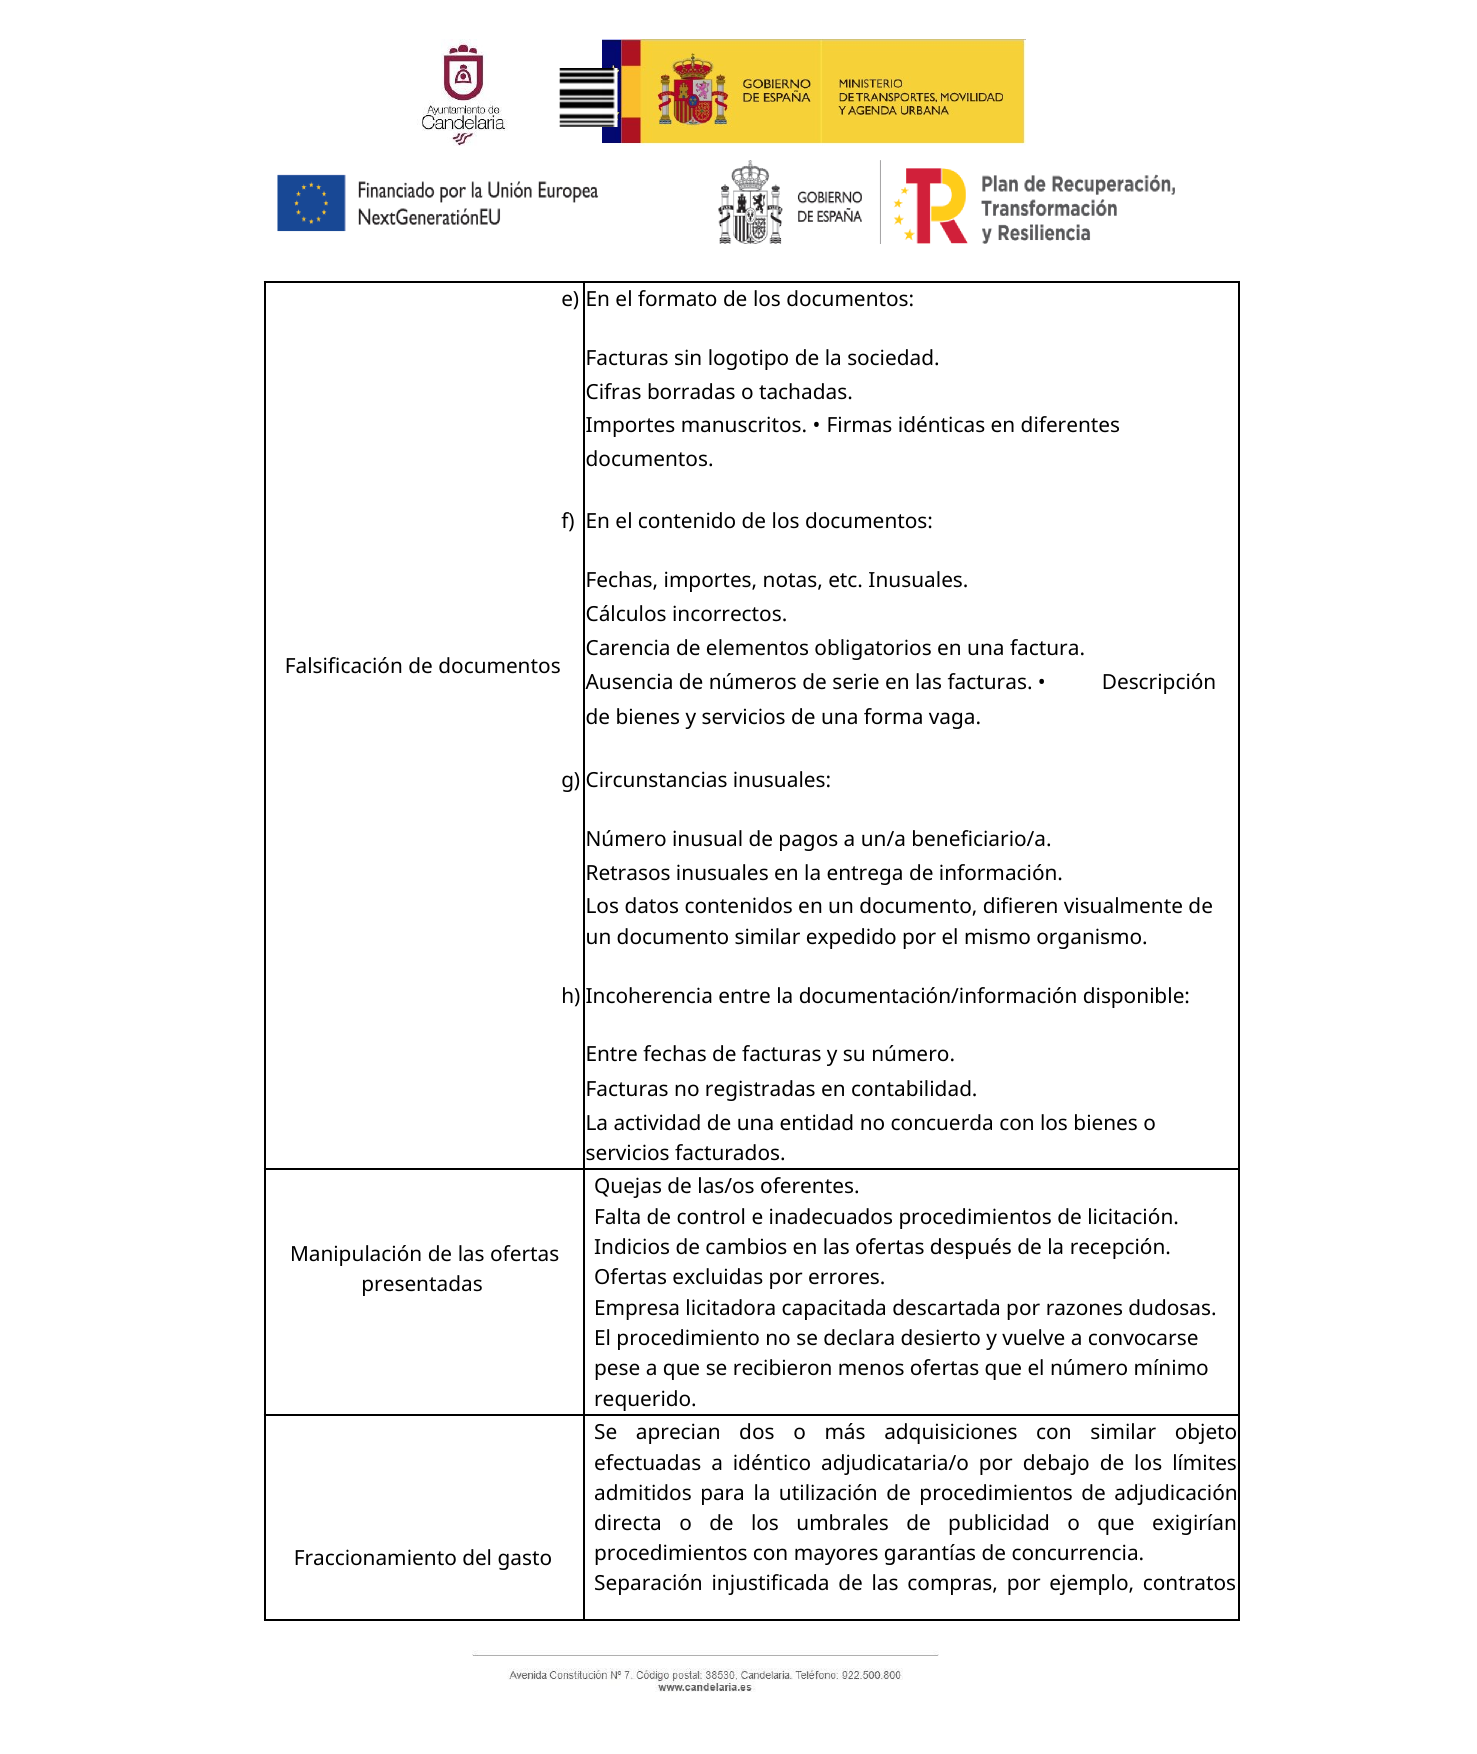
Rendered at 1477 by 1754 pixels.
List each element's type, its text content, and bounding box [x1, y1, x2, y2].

table_cell Manipulación de las ofertas presentadas [266, 1170, 583, 1414]
table_header Falsificación de documentos [266, 283, 583, 1168]
table_cell Se aprecian dos o más adquisiciones con similar objeto efectuadas a idéntico adjudicataria/o por debajo de los límites admitidos para la utilización de procedimientos de adjudicación directa o de los umbrales de publicidad o que exigirían procedimientos con mayores garantías de concurrencia. Separación injustificada de las compras, por ejemplo, contratos [585, 1416, 1238, 1619]
table_cell Quejas de las/os oferentes. Falta de control e inadecuados procedimientos de licitación. Indicios de cambios en las ofertas después de la recepción. Ofertas excluidas por errores. Empresa licitadora capacitada descartada por razones dudosas. El procedimiento no se declara desierto y vuelve a convocarse pese a que se recibieron menos ofertas que el número mínimo requerido. [585, 1170, 1238, 1414]
table_header En el formato de los documentos: Facturas sin logotipo de la sociedad. Cifras borradas o tachadas. Importes manuscritos. • Firmas idénticas en diferentes documentos. En el contenido de los documentos: Fechas, importes, notas, etc. Inusuales. Cálculos incorrectos. Carencia de elementos obligatorios en una factura. Ausencia de números de serie en las facturas. • Descripción de bienes y servicios de una forma vaga. Circunstancias inusuales: Número inusual de pagos a un/a beneficiario/a. Retrasos inusuales en la entrega de información. Los datos contenidos en un documento, difieren visualmente de un documento similar expedido por el mismo organismo. Incoherencia entre la documentación/información disponible: Entre fechas de facturas y su número. Facturas no registradas en contabilidad. La actividad de una entidad no concuerda con los bienes o servicios facturados. [585, 283, 1238, 1168]
table_cell Fraccionamiento del gasto [266, 1416, 583, 1619]
